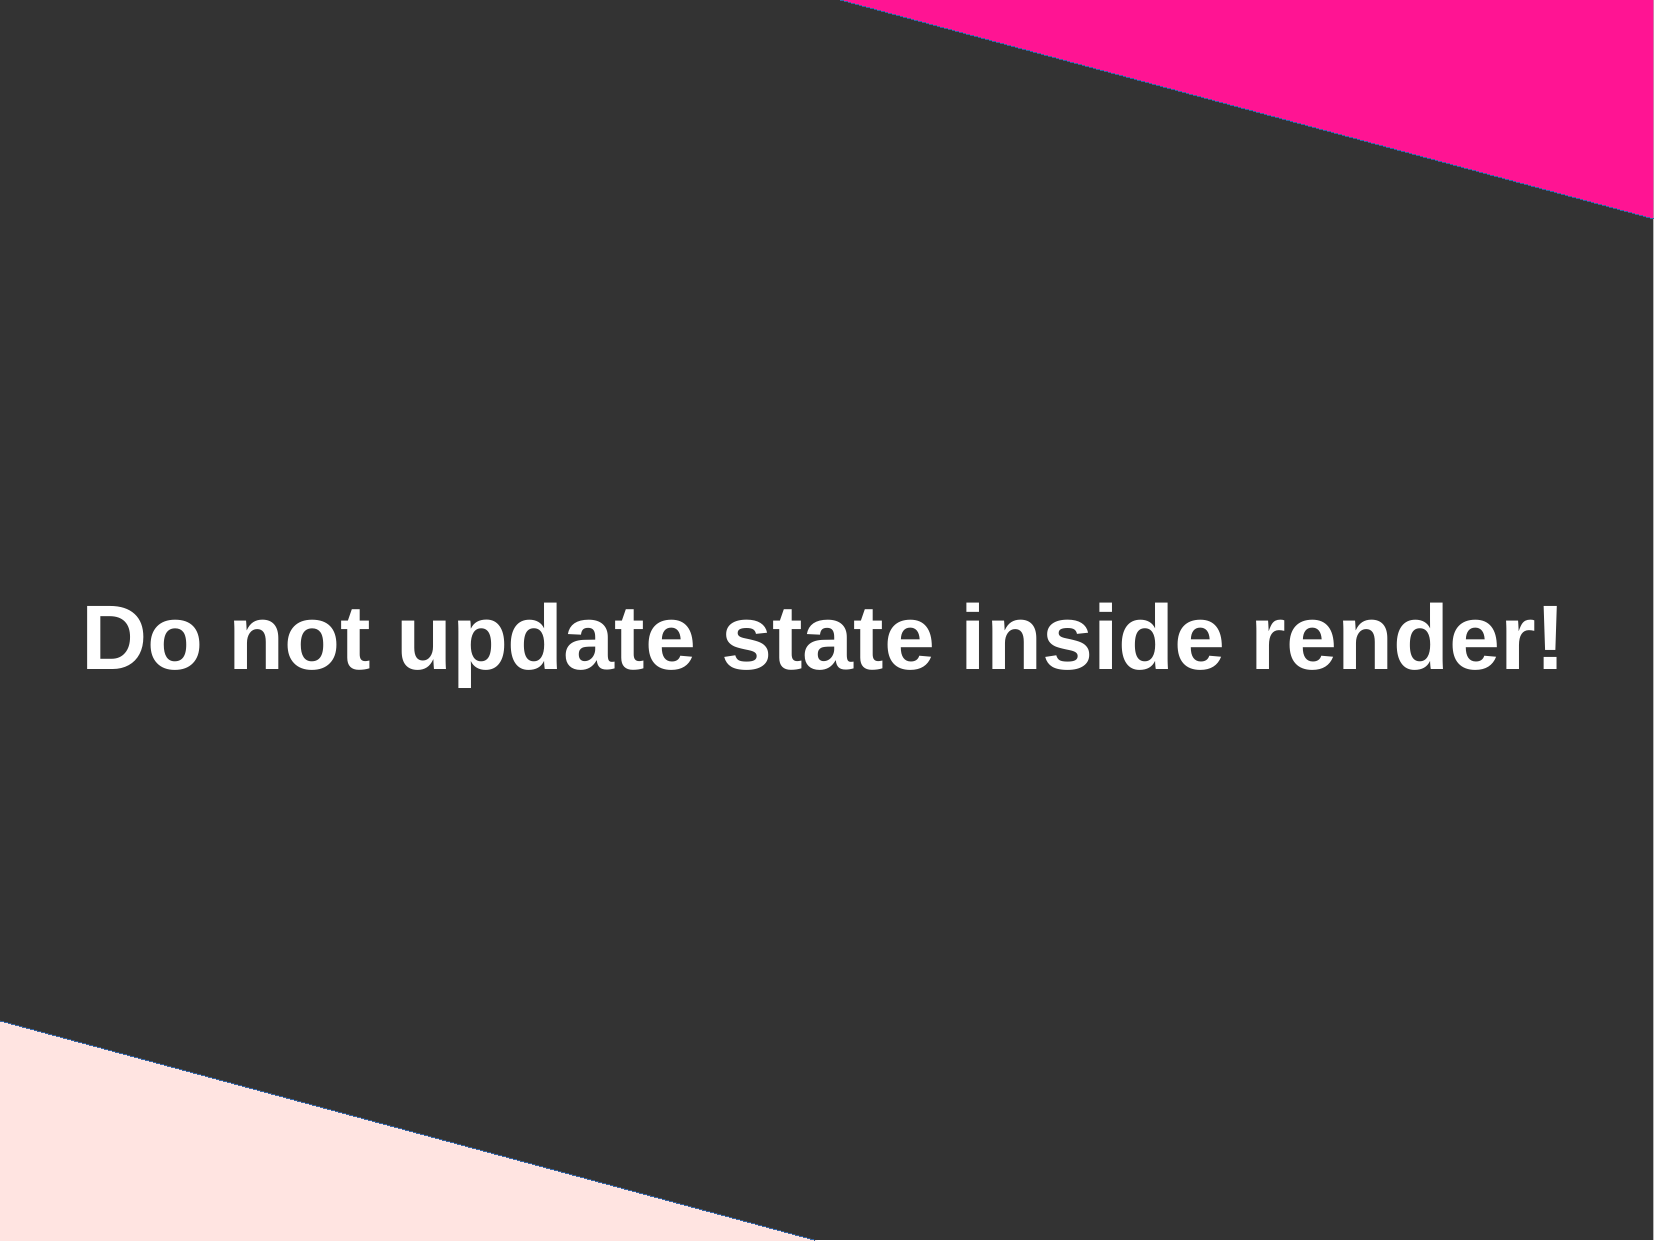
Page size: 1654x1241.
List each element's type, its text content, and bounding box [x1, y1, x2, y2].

text_box [0, 1020, 819, 1241]
title Do not update state inside render! [30, 586, 1621, 690]
text_box [840, 0, 1654, 219]
